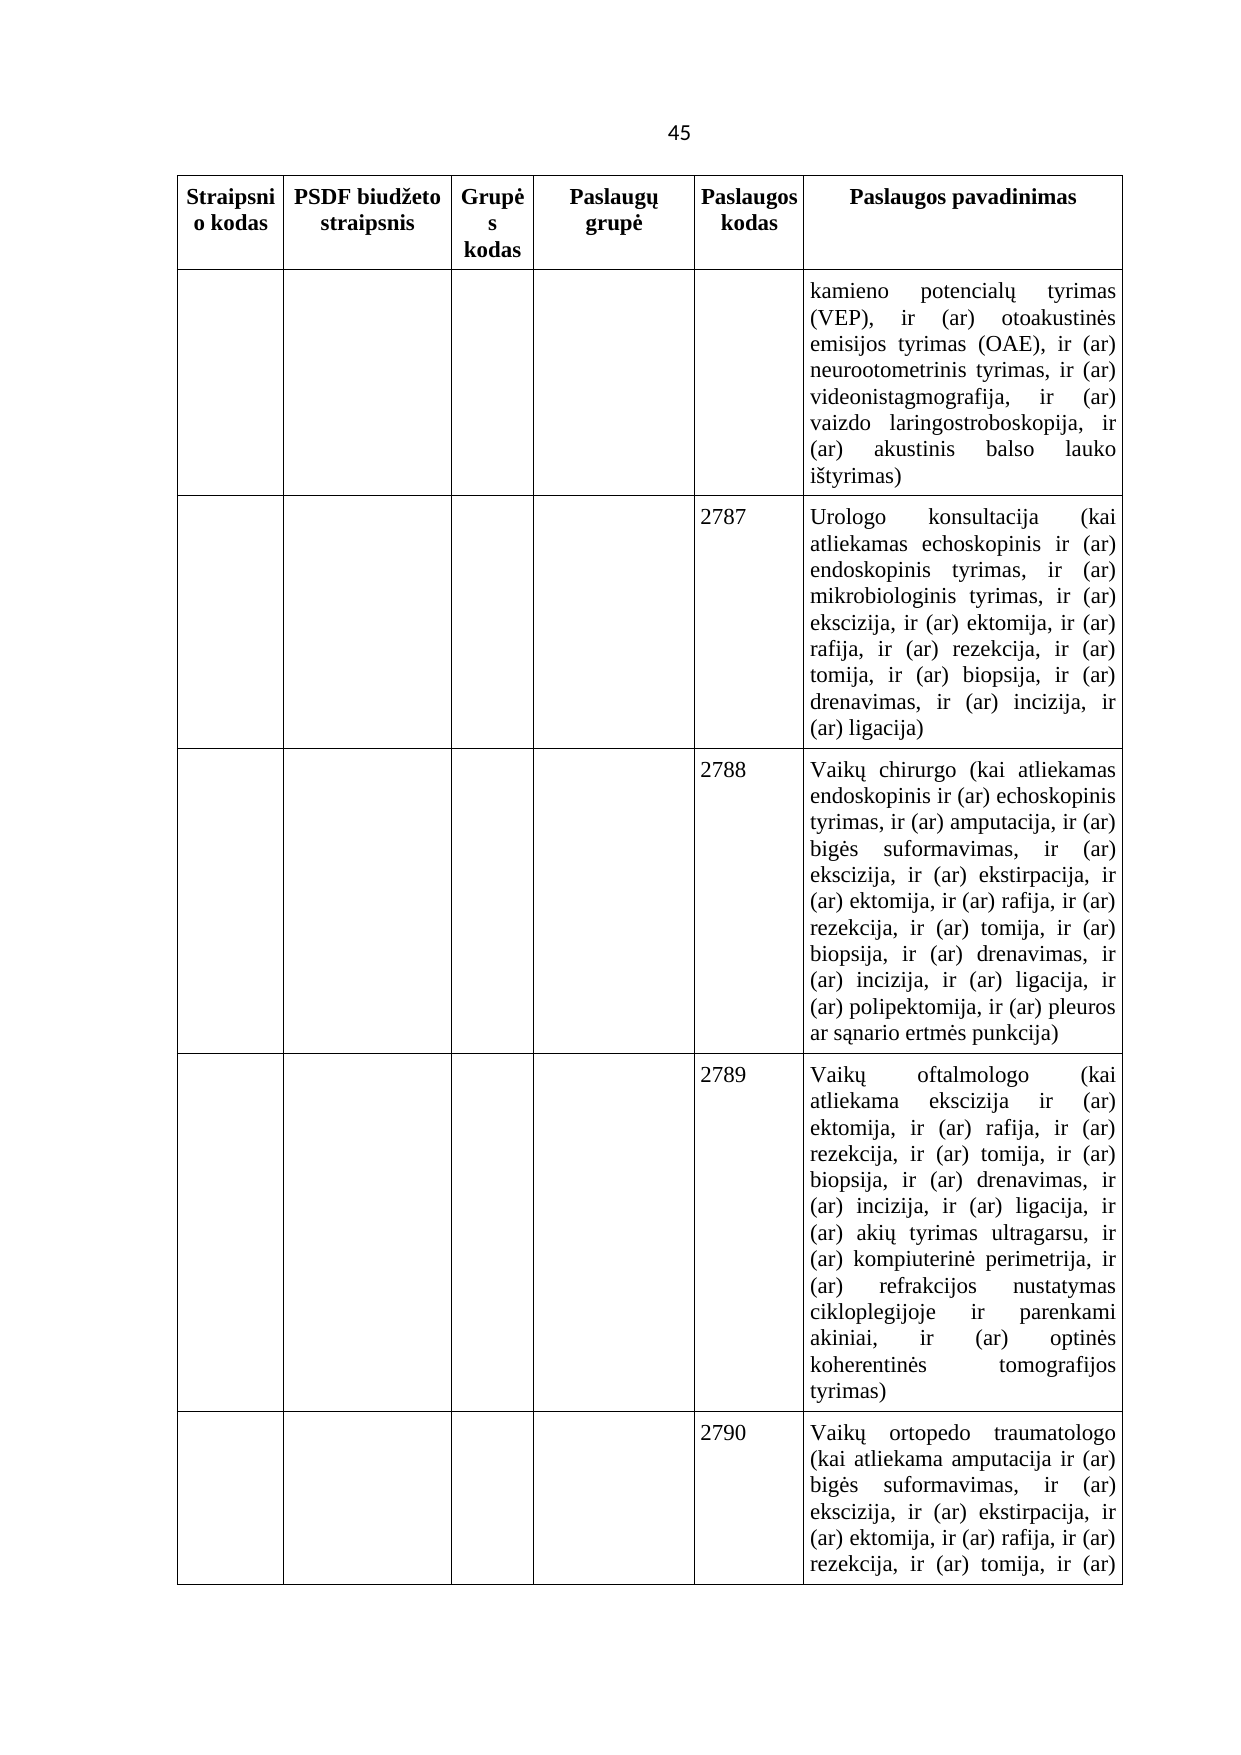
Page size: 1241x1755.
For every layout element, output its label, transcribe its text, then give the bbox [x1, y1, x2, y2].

table_cell Vaikų ortopedo traumatologo (kai atliekama amputacija ir (ar) bigės suformavimas, ir (ar) ekscizija, ir (ar) ekstirpacija, ir (ar) ektomija, ir (ar) rafija, ir (ar) rezekcija, ir (ar) tomija, ir (ar) [804, 1412, 1122, 1584]
table_header Paslaugos pavadinimas [804, 176, 1122, 269]
table_cell [178, 496, 283, 748]
table_cell [534, 1054, 694, 1411]
table_cell Vaikų oftalmologo (kai atliekama ekscizija ir (ar) ektomija, ir (ar) rafija, ir (ar) rezekcija, ir (ar) tomija, ir (ar) biopsija, ir (ar) drenavimas, ir (ar) incizija, ir (ar) ligacija, ir (ar) akių tyrimas ultragarsu, ir (ar) kompiuterinė perimetrija, ir (ar) refrakcijos nustatymas cikloplegijoje ir parenkami akiniai, ir (ar) optinės koherentinės tomografijos tyrimas) [804, 1054, 1122, 1411]
table_cell [452, 749, 533, 1053]
table_cell [452, 1054, 533, 1411]
table_cell [178, 749, 283, 1053]
table_cell 2787 [695, 496, 803, 748]
table_cell Urologo konsultacija (kai atliekamas echoskopinis ir (ar) endoskopinis tyrimas, ir (ar) mikrobiologinis tyrimas, ir (ar) ekscizija, ir (ar) ektomija, ir (ar) rafija, ir (ar) rezekcija, ir (ar) tomija, ir (ar) biopsija, ir (ar) drenavimas, ir (ar) incizija, ir (ar) ligacija) [804, 496, 1122, 748]
table_cell Vaikų chirurgo (kai atliekamas endoskopinis ir (ar) echoskopinis tyrimas, ir (ar) amputacija, ir (ar) bigės suformavimas, ir (ar) ekscizija, ir (ar) ekstirpacija, ir (ar) ektomija, ir (ar) rafija, ir (ar) rezekcija, ir (ar) tomija, ir (ar) biopsija, ir (ar) drenavimas, ir (ar) incizija, ir (ar) ligacija, ir (ar) polipektomija, ir (ar) pleuros ar sąnario ertmės punkcija) [804, 749, 1122, 1053]
table_cell [534, 270, 694, 495]
table_cell [452, 496, 533, 748]
table_cell 2788 [695, 749, 803, 1053]
table_cell 2790 [695, 1412, 803, 1584]
table_cell [284, 749, 451, 1053]
table_header Paslaugos kodas [695, 176, 803, 269]
table_cell [695, 270, 803, 495]
table_cell [452, 270, 533, 495]
table_cell kamieno potencialų tyrimas (VEP), ir (ar) otoakustinės emisijos tyrimas (OAE), ir (ar) neurootometrinis tyrimas, ir (ar) videonistagmografija, ir (ar) vaizdo laringostroboskopija, ir (ar) akustinis balso lauko ištyrimas) [804, 270, 1122, 495]
table_cell [284, 1054, 451, 1411]
table_header Paslaugų grupė [534, 176, 694, 269]
table_cell [534, 496, 694, 748]
table_cell [284, 1412, 451, 1584]
table_cell [284, 496, 451, 748]
table_cell [284, 270, 451, 495]
table_header Grupės kodas [452, 176, 533, 269]
table_header PSDF biudžeto straipsnis [284, 176, 451, 269]
table_cell [178, 1054, 283, 1411]
table_cell 2789 [695, 1054, 803, 1411]
table_cell [534, 1412, 694, 1584]
table_cell [534, 749, 694, 1053]
table_cell [178, 270, 283, 495]
table_header Straipsnio kodas [178, 176, 283, 269]
table_cell [178, 1412, 283, 1584]
table_cell [452, 1412, 533, 1584]
